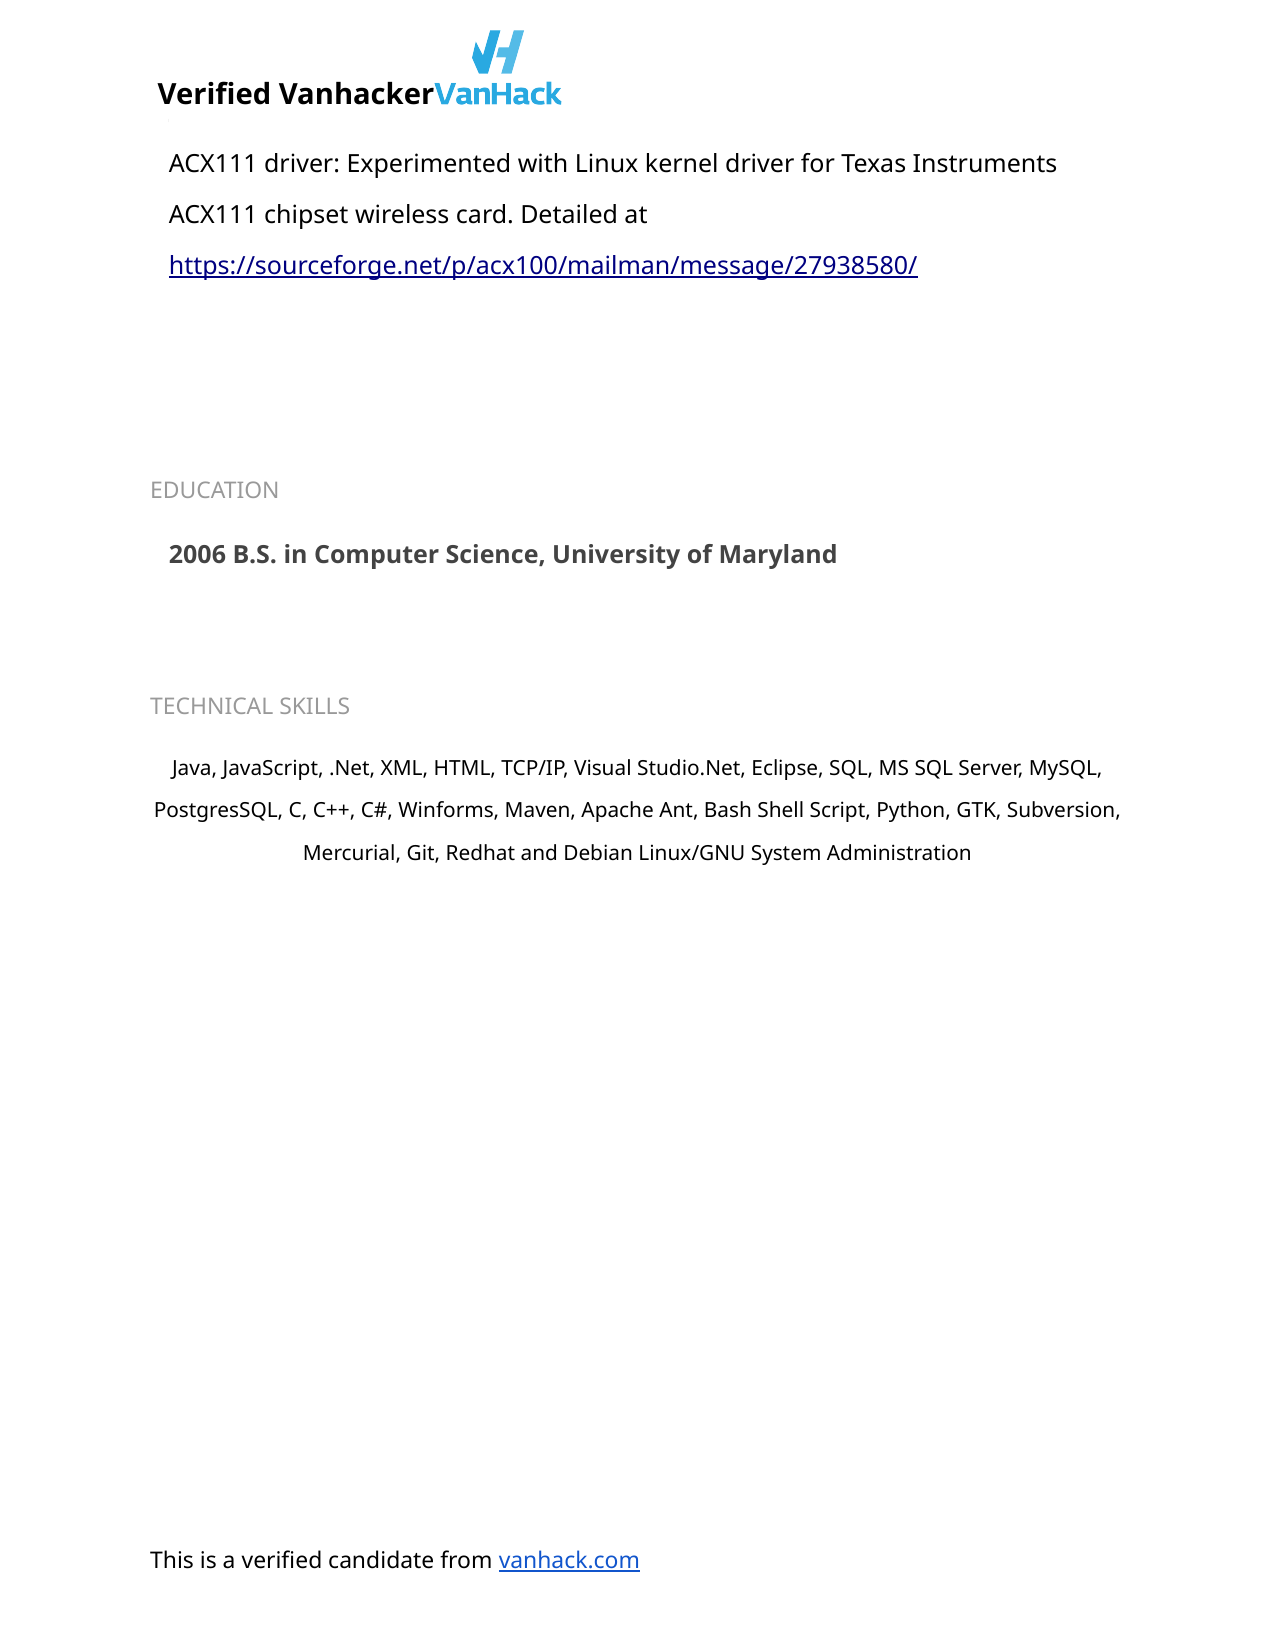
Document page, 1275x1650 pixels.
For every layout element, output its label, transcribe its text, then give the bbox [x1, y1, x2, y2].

text Java, JavaScript, .Net, XML, HTML, TCP/IP, Visual Studio.Net, Eclipse, SQL, MS SQL Server, MySQL, PostgresSQL, C, C++, C#, Winforms, Maven, Apache Ant, Bash Shell Script, Python, GTK, Subversion, Mercurial, Git, Redhat and Debian Linux/GNU System Administration [150, 753, 1125, 866]
text ACX111 driver: Experimented with Linux kernel driver for Texas Instruments ACX111 chipset wireless card. Detailed at https://sourceforge.net/p/acx100/mailman/message/27938580/ [169, 145, 1125, 281]
subtitle TECHNICAL SKILLS [150, 690, 1125, 721]
subtitle 2006 B.S. in Computer Science, University of Maryland [169, 537, 1125, 571]
subtitle EDUCATION [150, 474, 1125, 506]
picture [434, 30, 562, 105]
